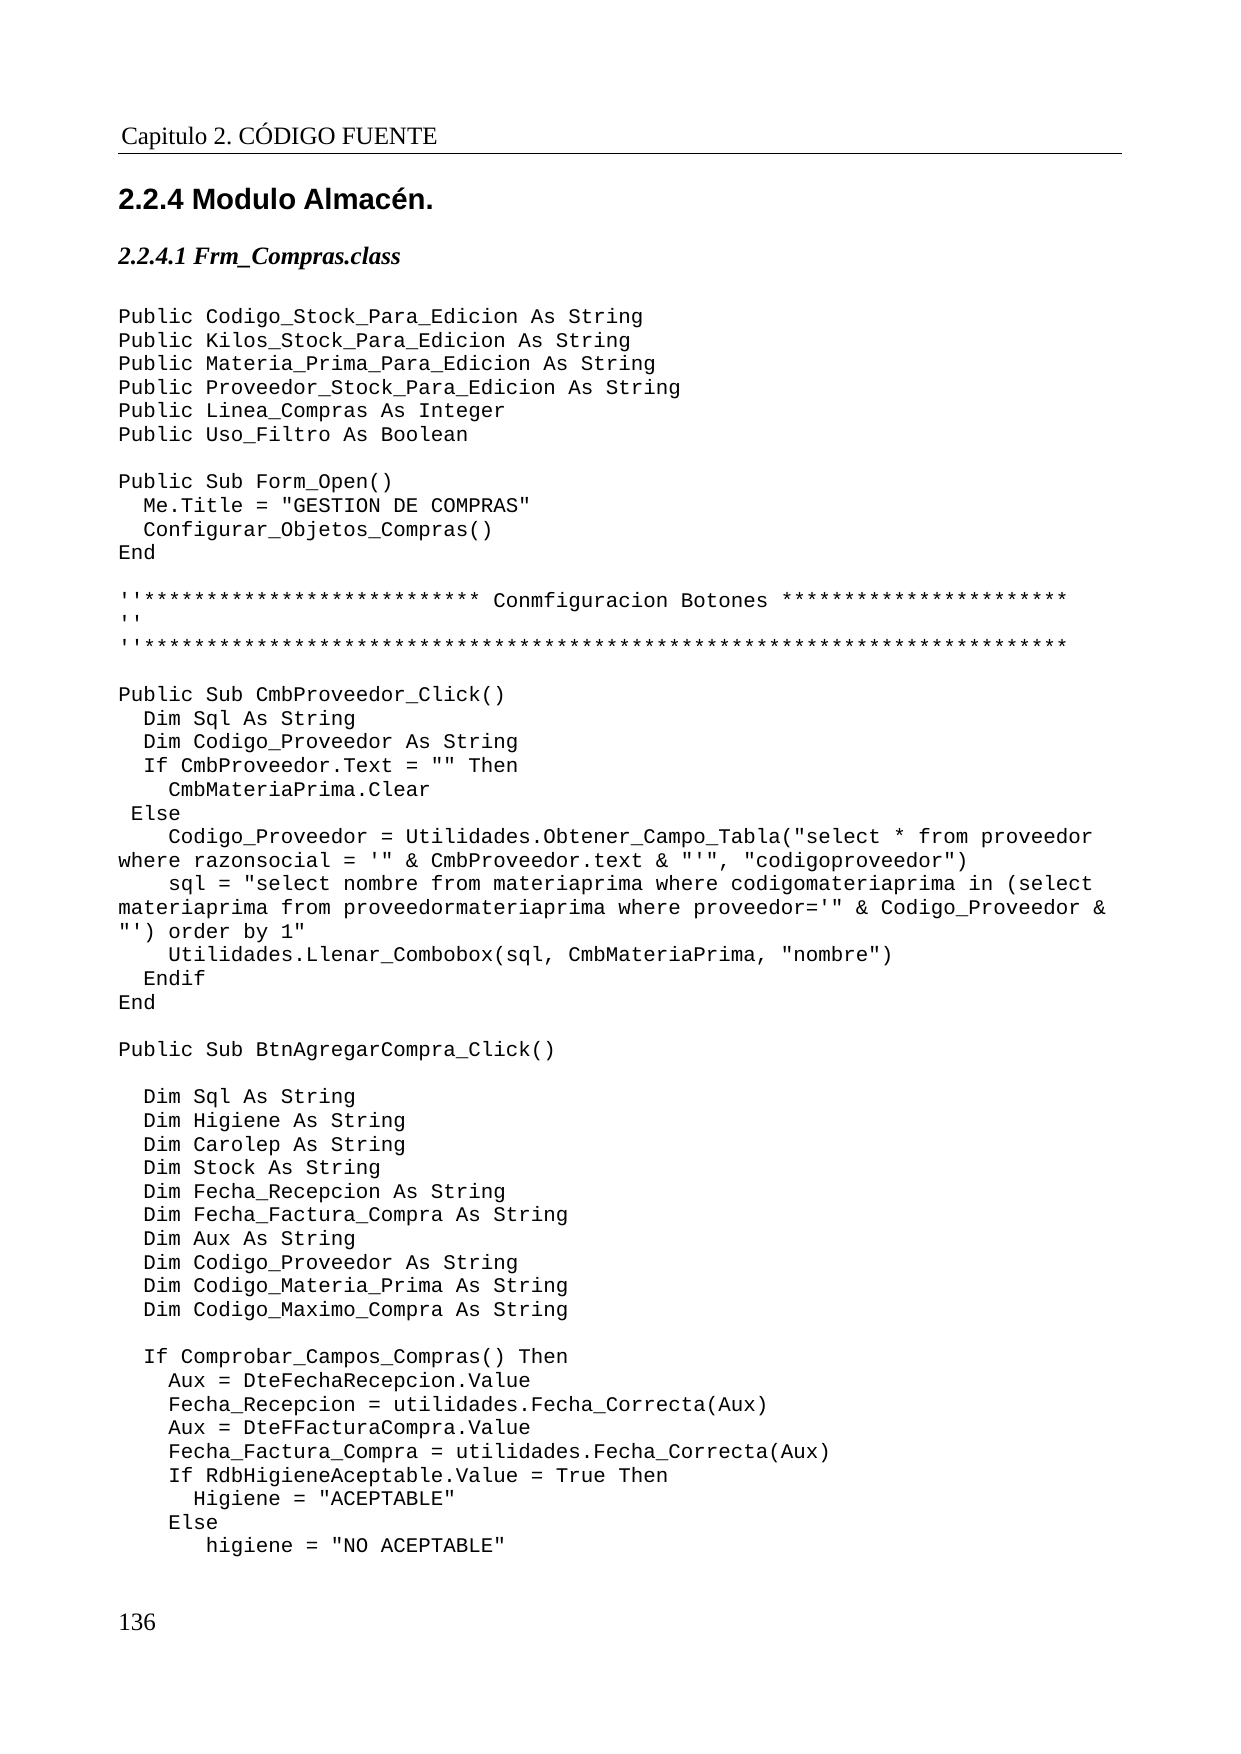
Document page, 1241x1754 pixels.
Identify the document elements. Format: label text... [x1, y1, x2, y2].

text '' [118, 613, 1122, 637]
text Dim Codigo_Proveedor As String [118, 1252, 1122, 1275]
text Public Codigo_Stock_Para_Edicion As String [118, 306, 1122, 329]
text Dim Stock As String [118, 1157, 1122, 1181]
text Utilidades.Llenar_Combobox(sql, CmbMateriaPrima, "nombre") [118, 944, 1122, 968]
text Public Linea_Compras As Integer [118, 401, 1122, 424]
text If RdbHigieneAceptable.Value = True Then [118, 1464, 1122, 1488]
text Dim Sql As String [118, 1086, 1122, 1110]
text Endif [118, 968, 1122, 992]
text End [118, 542, 1122, 566]
text Public Uso_Filtro As Boolean [118, 424, 1122, 448]
text sql = "select nombre from materiaprima where codigomateriaprima in (select materiaprima from proveedormateriaprima where proveedor='" & Codigo_Proveedor & "') order by 1" [118, 873, 1122, 944]
text End [118, 992, 1122, 1015]
text If Comprobar_Campos_Compras() Then [118, 1346, 1122, 1370]
text Dim Codigo_Maximo_Compra As String [118, 1299, 1122, 1323]
text Dim Codigo_Proveedor As String [118, 732, 1122, 755]
text Public Sub CmbProveedor_Click() [118, 684, 1122, 708]
text ''*************************** Conmfiguracion Botones *********************** [118, 590, 1122, 613]
text Codigo_Proveedor = Utilidades.Obtener_Campo_Tabla("select * from proveedor where razonsocial = '" & CmbProveedor.text & "'", "codigoproveedor") [118, 826, 1122, 873]
text Dim Carolep As String [118, 1133, 1122, 1157]
text Public Proveedor_Stock_Para_Edicion As String [118, 377, 1122, 401]
text Public Materia_Prima_Para_Edicion As String [118, 353, 1122, 377]
text Configurar_Objetos_Compras() [118, 519, 1122, 542]
subtitle 2.2.4.1 Frm_Compras.class [118, 241, 1122, 270]
text CmbMateriaPrima.Clear [118, 779, 1122, 802]
text Dim Fecha_Recepcion As String [118, 1181, 1122, 1204]
text ''************************************************************************** [118, 637, 1122, 661]
text Dim Codigo_Materia_Prima As String [118, 1275, 1122, 1299]
text Aux = DteFFacturaCompra.Value [118, 1417, 1122, 1441]
text higiene = "NO ACEPTABLE" [118, 1536, 1122, 1559]
text Dim Higiene As String [118, 1110, 1122, 1133]
text Else [118, 802, 1122, 826]
text Else [118, 1512, 1122, 1536]
text Fecha_Recepcion = utilidades.Fecha_Correcta(Aux) [118, 1394, 1122, 1417]
text Public Sub BtnAgregarCompra_Click() [118, 1039, 1122, 1063]
subtitle 2.2.4 Modulo Almacén. [118, 182, 1122, 216]
text Higiene = "ACEPTABLE" [118, 1488, 1122, 1512]
text Dim Sql As String [118, 708, 1122, 732]
text Dim Fecha_Factura_Compra As String [118, 1204, 1122, 1228]
text Me.Title = "GESTION DE COMPRAS" [118, 495, 1122, 519]
text Public Kilos_Stock_Para_Edicion As String [118, 329, 1122, 353]
text Dim Aux As String [118, 1228, 1122, 1252]
text If CmbProveedor.Text = "" Then [118, 755, 1122, 779]
text Public Sub Form_Open() [118, 471, 1122, 495]
text Aux = DteFechaRecepcion.Value [118, 1370, 1122, 1394]
text Fecha_Factura_Compra = utilidades.Fecha_Correcta(Aux) [118, 1441, 1122, 1464]
